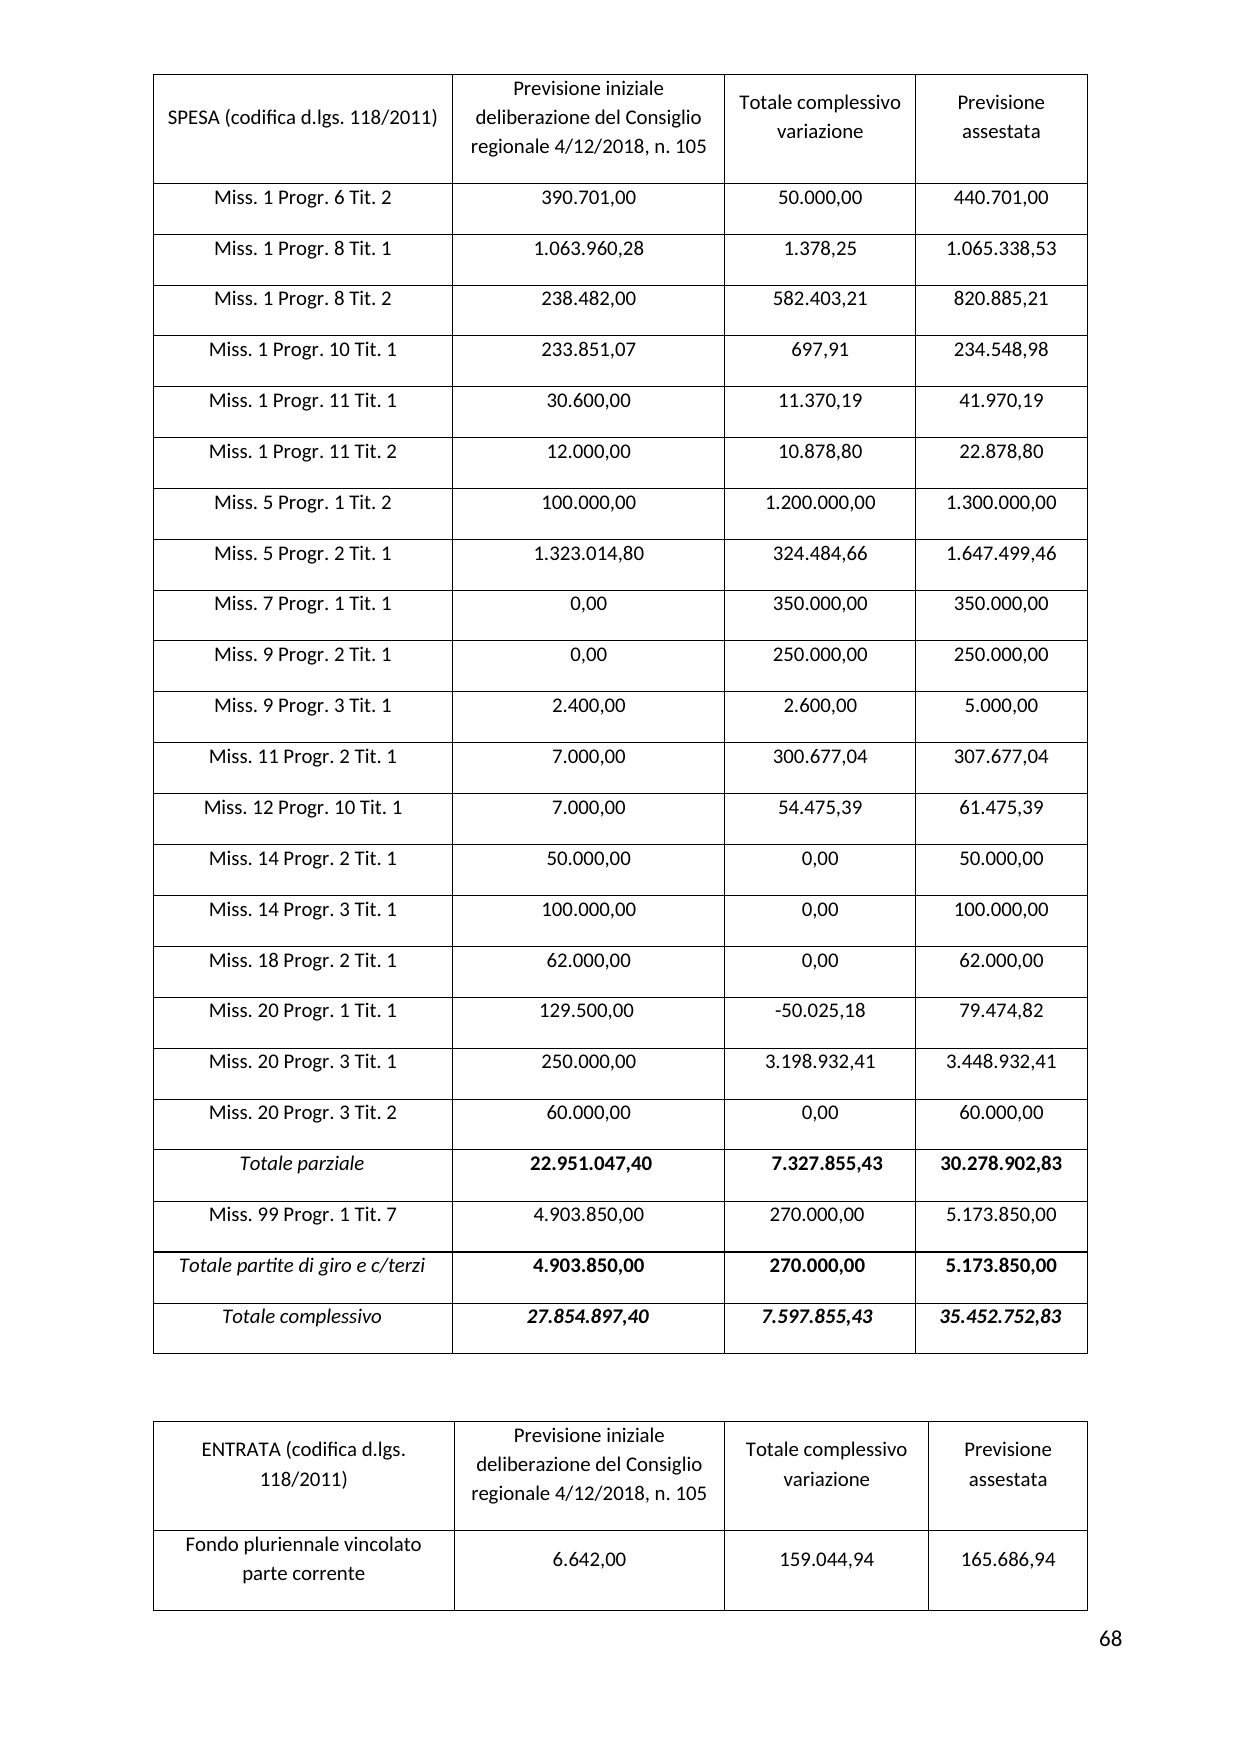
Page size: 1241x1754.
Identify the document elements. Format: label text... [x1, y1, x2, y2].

table_cell 0,00 [725, 947, 915, 997]
table_cell 50.000,00 [453, 845, 724, 895]
table_cell 35.452.752,83 [916, 1304, 1087, 1353]
table_cell 1.647.499,46 [916, 540, 1087, 589]
table_cell 307.677,04 [916, 743, 1087, 793]
table_cell Miss. 9 Progr. 2 Tit. 1 [154, 641, 452, 691]
table_cell 3.448.932,41 [916, 1049, 1087, 1098]
table_cell 22.951.047,40 [453, 1150, 724, 1201]
table_cell 5.173.850,00 [916, 1202, 1087, 1251]
table_cell 250.000,00 [916, 641, 1087, 691]
table_cell 30.600,00 [453, 387, 724, 437]
table_cell 270.000,00 [725, 1253, 915, 1302]
table_cell Miss. 5 Progr. 1 Tit. 2 [154, 489, 452, 539]
table_cell 0,00 [725, 1100, 915, 1149]
table_cell Miss. 9 Progr. 3 Tit. 1 [154, 692, 452, 742]
table_cell 22.878,80 [916, 438, 1087, 488]
table_cell Totale complessivo [154, 1304, 452, 1353]
table_cell 100.000,00 [453, 489, 724, 539]
table_cell 350.000,00 [725, 591, 915, 640]
table_cell Miss. 11 Progr. 2 Tit. 1 [154, 743, 452, 793]
table_cell 30.278.902,83 [916, 1150, 1087, 1201]
table_cell 60.000,00 [453, 1100, 724, 1149]
table_cell 7.000,00 [453, 743, 724, 793]
table_cell 62.000,00 [916, 947, 1087, 997]
table_header Previsione iniziale deliberazione del Consiglio regionale 4/12/2018, n. 105 [455, 1422, 724, 1530]
table_cell 1.063.960,28 [453, 235, 724, 284]
table_cell 0,00 [725, 845, 915, 895]
table_cell 61.475,39 [916, 794, 1087, 844]
table_cell Miss. 7 Progr. 1 Tit. 1 [154, 591, 452, 640]
table_header Totale complessivo variazione [725, 1422, 928, 1530]
table_cell Miss. 14 Progr. 3 Tit. 1 [154, 896, 452, 946]
table_cell 6.642,00 [455, 1531, 724, 1610]
table_cell Fondo pluriennale vincolato parte corrente [154, 1531, 454, 1610]
table_cell 0,00 [725, 896, 915, 946]
table_cell 0,00 [453, 641, 724, 691]
table_cell 350.000,00 [916, 591, 1087, 640]
table_cell Miss. 1 Progr. 6 Tit. 2 [154, 184, 452, 234]
table_cell 2.400,00 [453, 692, 724, 742]
table_cell 10.878,80 [725, 438, 915, 488]
table_cell 7.327.855,43 [725, 1150, 915, 1201]
table_cell 440.701,00 [916, 184, 1087, 234]
table_cell Miss. 14 Progr. 2 Tit. 1 [154, 845, 452, 895]
table_cell 3.198.932,41 [725, 1049, 915, 1098]
table_cell Miss. 20 Progr. 3 Tit. 1 [154, 1049, 452, 1098]
table_cell 250.000,00 [725, 641, 915, 691]
table_cell -50.025,18 [725, 998, 915, 1047]
table_cell Miss. 1 Progr. 8 Tit. 2 [154, 286, 452, 335]
table_cell Miss. 1 Progr. 11 Tit. 1 [154, 387, 452, 437]
table_cell 0,00 [453, 591, 724, 640]
table_cell 1.065.338,53 [916, 235, 1087, 284]
table_cell 4.903.850,00 [453, 1202, 724, 1251]
table_cell 12.000,00 [453, 438, 724, 488]
table_cell 54.475,39 [725, 794, 915, 844]
table_cell Miss. 18 Progr. 2 Tit. 1 [154, 947, 452, 997]
table_cell Miss. 99 Progr. 1 Tit. 7 [154, 1202, 452, 1251]
table_header Totale complessivo variazione [725, 75, 915, 183]
table_cell 79.474,82 [916, 998, 1087, 1047]
table_cell Miss. 20 Progr. 3 Tit. 2 [154, 1100, 452, 1149]
table_cell 159.044,94 [725, 1531, 928, 1610]
table_cell 1.200.000,00 [725, 489, 915, 539]
table_cell 582.403,21 [725, 286, 915, 335]
table_cell 233.851,07 [453, 336, 724, 386]
table_cell 7.597.855,43 [725, 1304, 915, 1353]
table_cell 41.970,19 [916, 387, 1087, 437]
table_cell 165.686,94 [929, 1531, 1087, 1610]
table_cell 50.000,00 [916, 845, 1087, 895]
table_cell 250.000,00 [453, 1049, 724, 1098]
table_cell 5.000,00 [916, 692, 1087, 742]
table_cell 60.000,00 [916, 1100, 1087, 1149]
table_cell 62.000,00 [453, 947, 724, 997]
table_cell 4.903.850,00 [453, 1253, 724, 1302]
table_cell 100.000,00 [916, 896, 1087, 946]
table_cell 324.484,66 [725, 540, 915, 589]
table_cell 1.300.000,00 [916, 489, 1087, 539]
table_cell Miss. 20 Progr. 1 Tit. 1 [154, 998, 452, 1047]
table_header Previsione assestata [929, 1422, 1087, 1530]
table_cell 300.677,04 [725, 743, 915, 793]
table_cell 820.885,21 [916, 286, 1087, 335]
table_cell 100.000,00 [453, 896, 724, 946]
table_header Previsione assestata [916, 75, 1087, 183]
table_cell 2.600,00 [725, 692, 915, 742]
table_cell Totale parziale [154, 1150, 452, 1201]
table_cell 390.701,00 [453, 184, 724, 234]
table_header Previsione iniziale deliberazione del Consiglio regionale 4/12/2018, n. 105 [453, 75, 724, 183]
table_cell 697,91 [725, 336, 915, 386]
table_cell 1.378,25 [725, 235, 915, 284]
table_cell 270.000,00 [725, 1202, 915, 1251]
table_cell Miss. 1 Progr. 11 Tit. 2 [154, 438, 452, 488]
table_cell 7.000,00 [453, 794, 724, 844]
table_cell Totale partite di giro e c/terzi [154, 1253, 452, 1302]
table_cell 50.000,00 [725, 184, 915, 234]
table_header ENTRATA (codifica d.lgs. 118/2011) [154, 1422, 454, 1530]
table_cell Miss. 5 Progr. 2 Tit. 1 [154, 540, 452, 589]
table_cell 238.482,00 [453, 286, 724, 335]
table_cell 1.323.014,80 [453, 540, 724, 589]
table_cell 234.548,98 [916, 336, 1087, 386]
table_cell 5.173.850,00 [916, 1253, 1087, 1302]
table_cell Miss. 1 Progr. 10 Tit. 1 [154, 336, 452, 386]
table_cell 27.854.897,40 [453, 1304, 724, 1353]
table_cell Miss. 1 Progr. 8 Tit. 1 [154, 235, 452, 284]
table_cell 129.500,00 [453, 998, 724, 1047]
table_cell Miss. 12 Progr. 10 Tit. 1 [154, 794, 452, 844]
table_cell 11.370,19 [725, 387, 915, 437]
table_header SPESA (codifica d.lgs. 118/2011) [154, 75, 452, 183]
